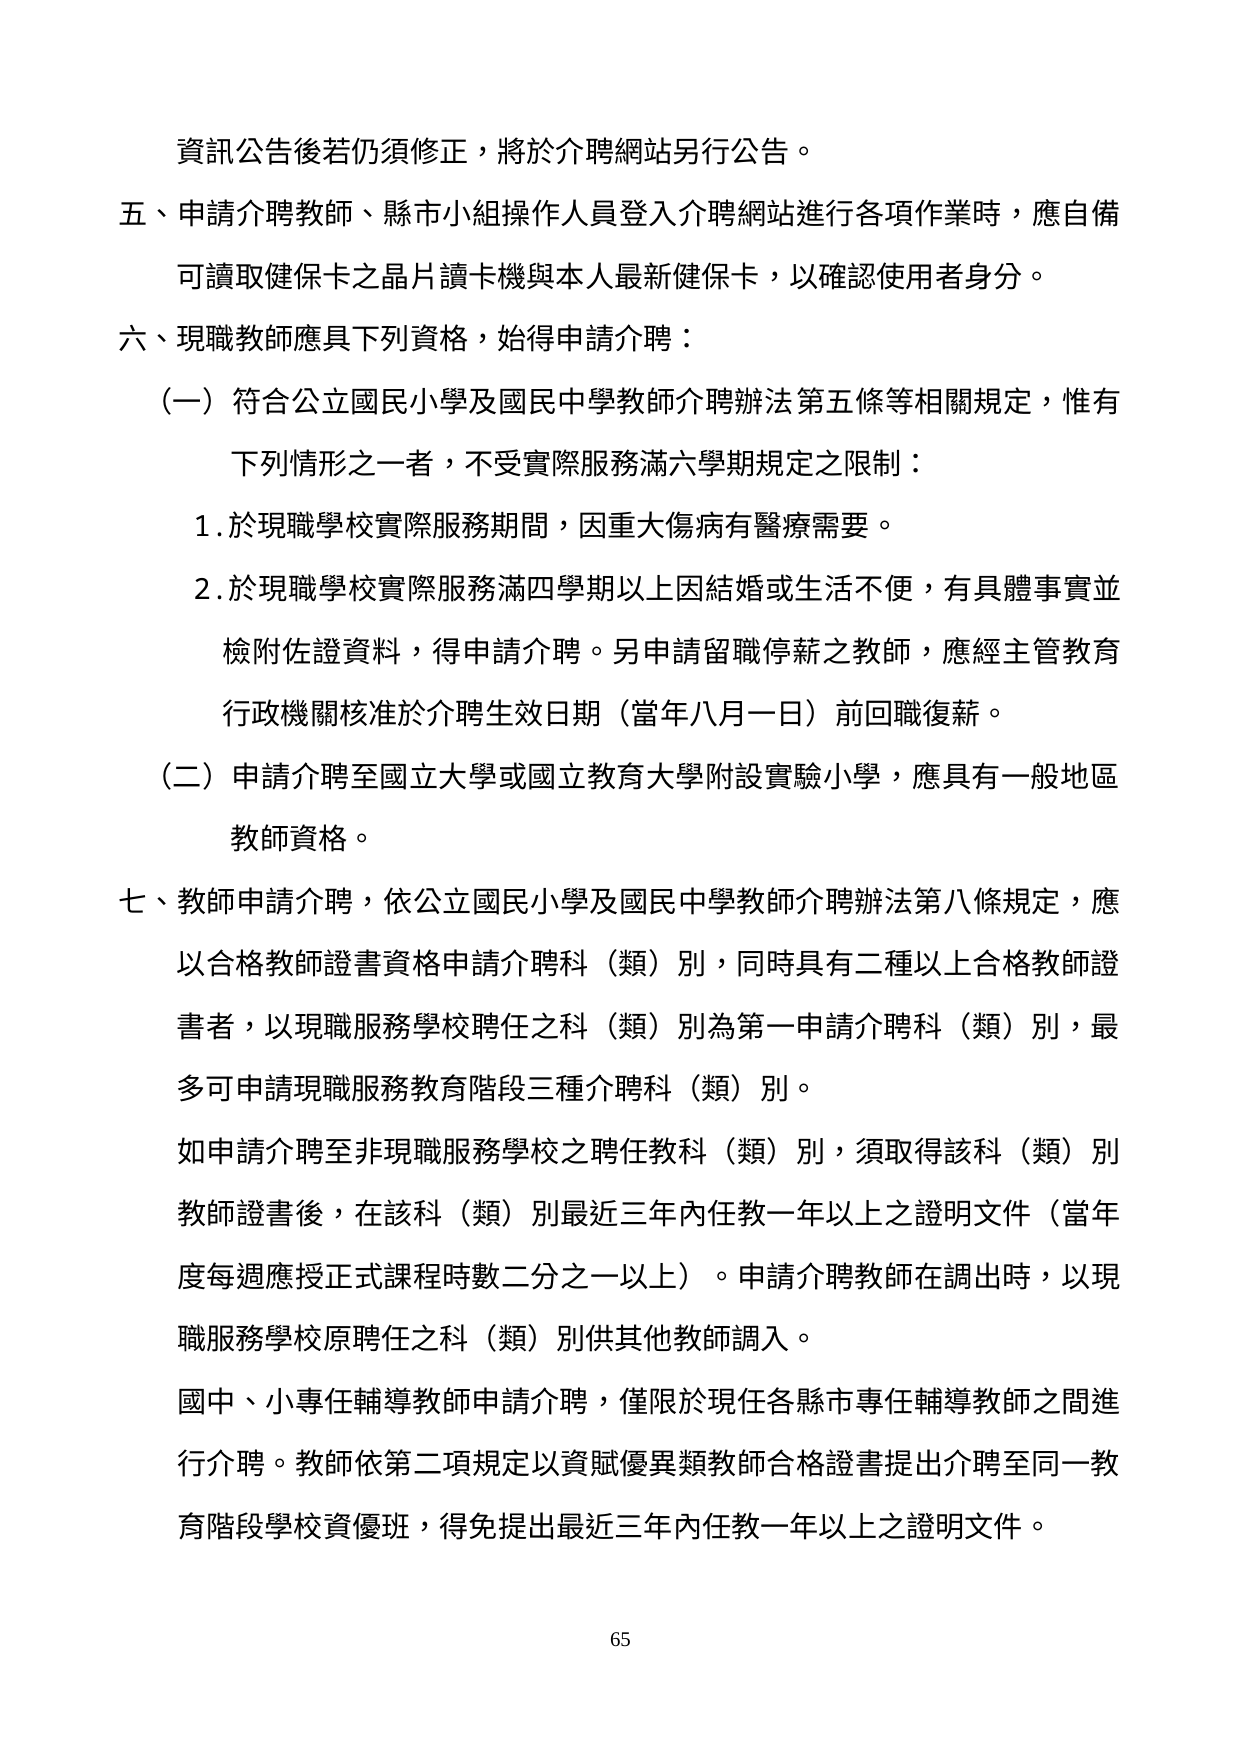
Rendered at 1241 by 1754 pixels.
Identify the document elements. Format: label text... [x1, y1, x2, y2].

text 六、現職教師應具下列資格，始得申請介聘： [118, 295, 1122, 358]
text （一）符合公立國民小學及國民中學教師介聘辦法第五條等相關規定，惟有下列情形之一者，不受實際服務滿六學期規定之限制： [143, 358, 1122, 483]
text （二）申請介聘至國立大學或國立教育大學附設實驗小學，應具有一般地區教師資格。 [143, 733, 1122, 858]
text 資訊公告後若仍須修正，將於介聘網站另行公告。 [118, 108, 1122, 170]
text 如申請介聘至非現職服務學校之聘任教科（類）別，須取得該科（類）別教師證書後，在該科（類）別最近三年內任教一年以上之證明文件（當年度每週應授正式課程時數二分之一以上）。申請介聘教師在調出時，以現職服務學校原聘任之科（類）別供其他教師調入。 [177, 1108, 1122, 1358]
text 2.於現職學校實際服務滿四學期以上因結婚或生活不便，有具體事實並檢附佐證資料，得申請介聘。另申請留職停薪之教師，應經主管教育行政機關核准於介聘生效日期（當年八月一日）前回職復薪。 [193, 545, 1122, 733]
text 五、申請介聘教師、縣市小組操作人員登入介聘網站進行各項作業時，應自備可讀取健保卡之晶片讀卡機與本人最新健保卡，以確認使用者身分。 [118, 170, 1122, 295]
text 七、教師申請介聘，依公立國民小學及國民中學教師介聘辦法第八條規定，應以合格教師證書資格申請介聘科（類）別，同時具有二種以上合格教師證書者，以現職服務學校聘任之科（類）別為第一申請介聘科（類）別，最多可申請現職服務教育階段三種介聘科（類）別。 [118, 858, 1122, 1108]
text 國中、小專任輔導教師申請介聘，僅限於現任各縣市專任輔導教師之間進行介聘。教師依第二項規定以資賦優異類教師合格證書提出介聘至同一教育階段學校資優班，得免提出最近三年內任教一年以上之證明文件。 [177, 1358, 1122, 1545]
text 1.於現職學校實際服務期間，因重大傷病有醫療需要。 [193, 483, 1122, 545]
